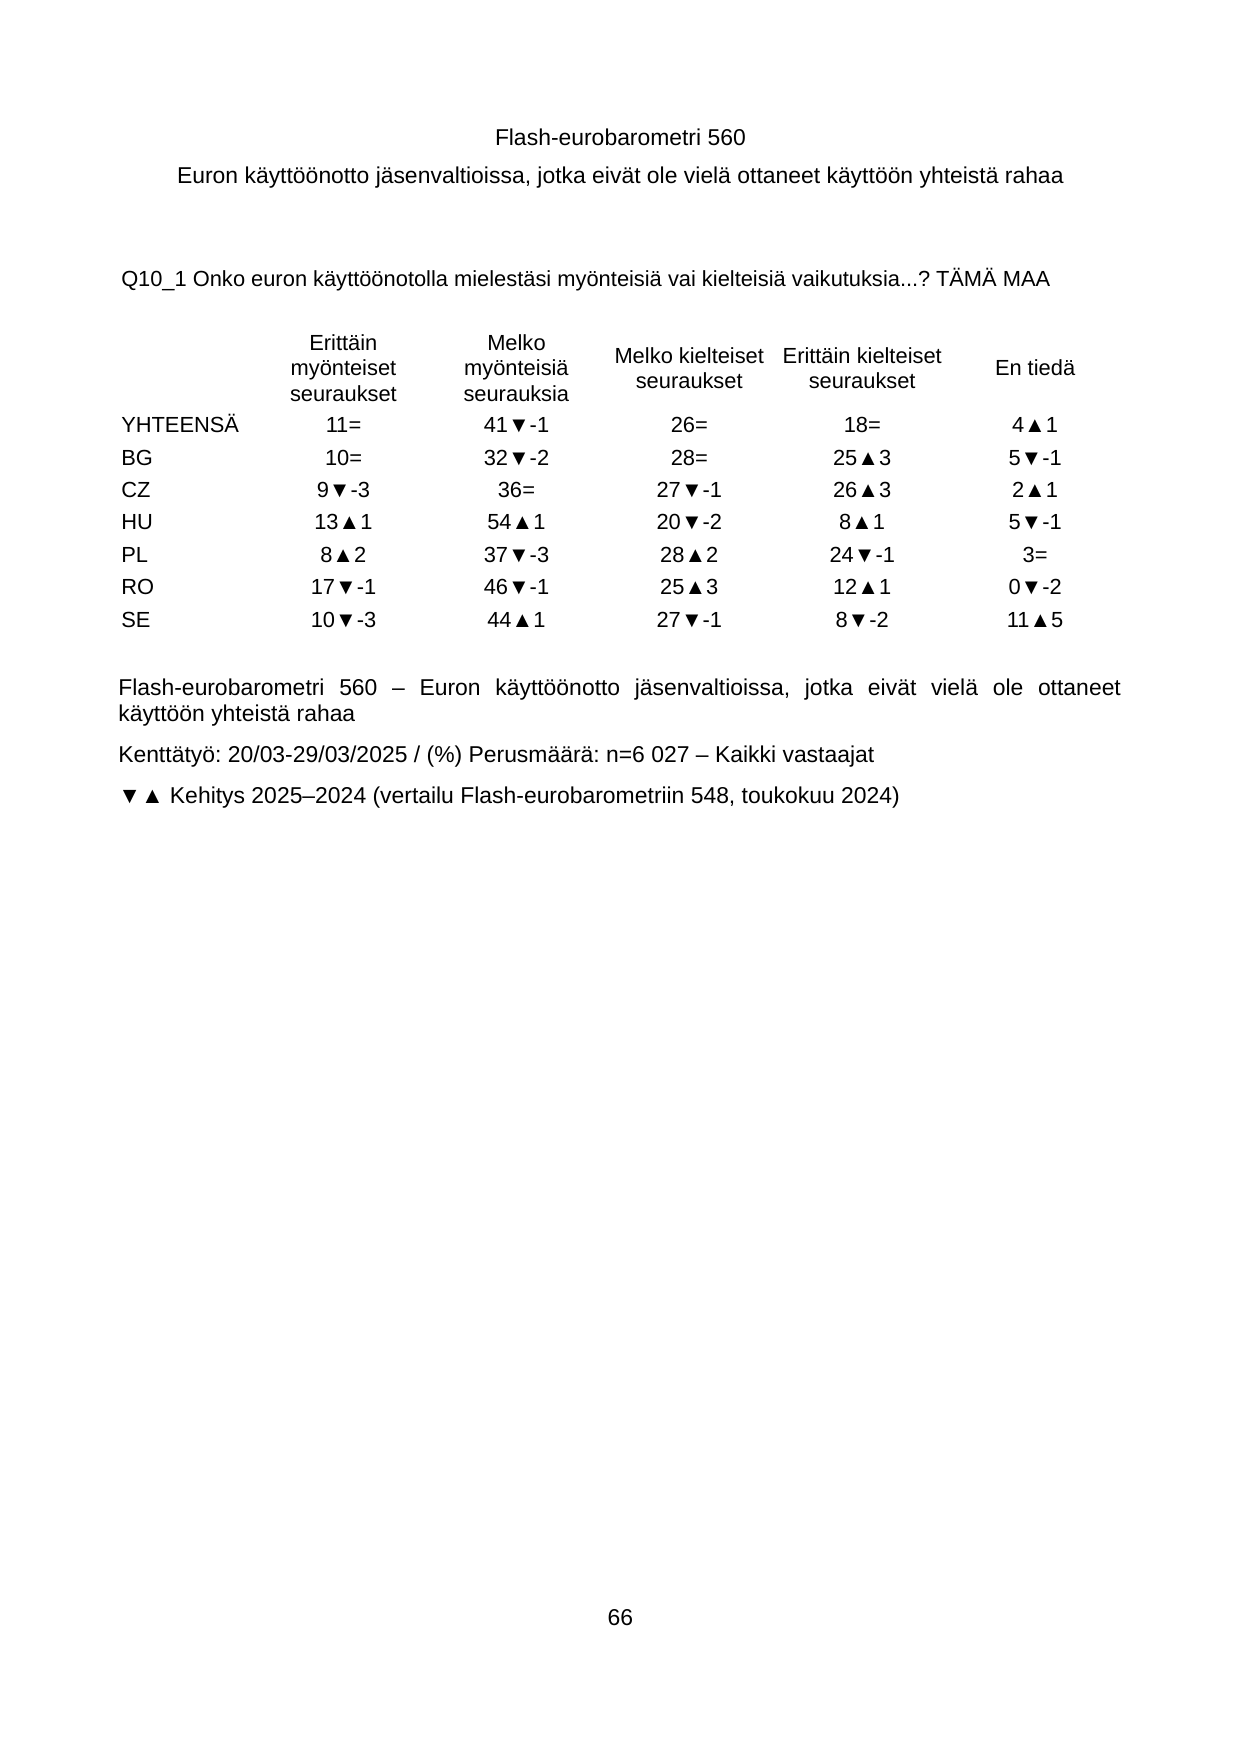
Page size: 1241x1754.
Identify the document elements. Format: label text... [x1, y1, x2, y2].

table_cell Erittäin myönteiset seuraukset [257, 327, 430, 408]
table_cell 11= [257, 409, 430, 441]
table_cell 11▲5 [949, 603, 1121, 635]
table_cell 3= [949, 538, 1121, 571]
table_cell 5▼-1 [949, 506, 1121, 538]
table_cell 10▼-3 [257, 603, 430, 635]
table_cell 2▲1 [949, 473, 1121, 506]
table_cell BG [118, 441, 257, 473]
table_cell 25▲3 [603, 571, 776, 603]
table_cell PL [118, 538, 257, 571]
table_cell En tiedä [949, 327, 1121, 408]
table_cell Erittäin kielteiset seuraukset [776, 327, 948, 408]
table_cell Melko myönteisiä seurauksia [430, 327, 603, 408]
table_cell YHTEENSÄ [118, 409, 257, 441]
table_cell RO [118, 571, 257, 603]
table_cell 37▼-3 [430, 538, 603, 571]
table_cell [776, 295, 948, 327]
table_cell 44▲1 [430, 603, 603, 635]
table_cell 5▼-1 [949, 441, 1121, 473]
table_cell SE [118, 603, 257, 635]
table_cell 25▲3 [776, 441, 948, 473]
text ▼▲ Kehitys 2025–2024 (vertailu Flash-eurobarometriin 548, toukokuu 2024) [118, 782, 1122, 808]
table_cell 12▲1 [776, 571, 948, 603]
table_cell Melko kielteiset seuraukset [603, 327, 776, 408]
text Kenttätyö: 20/03-29/03/2025 / (%) Perusmäärä: n=6 027 – Kaikki vastaajat [118, 741, 1122, 767]
text Flash-eurobarometri 560 – Euron käyttöönotto jäsenvaltioissa, jotka eivät vielä ole ottaneet käyttöön yhteistä rahaa [118, 673, 1122, 726]
table_cell [257, 295, 430, 327]
table_cell 28▲2 [603, 538, 776, 571]
table_cell 8▲2 [257, 538, 430, 571]
table_cell 36= [430, 473, 603, 506]
table_cell [603, 295, 776, 327]
table_cell 27▼-1 [603, 473, 776, 506]
table_cell 20▼-2 [603, 506, 776, 538]
table_cell CZ [118, 473, 257, 506]
table_cell 27▼-1 [603, 603, 776, 635]
table_cell 26▲3 [776, 473, 948, 506]
table_cell 24▼-1 [776, 538, 948, 571]
table_cell 18= [776, 409, 948, 441]
table_header Q10_1 Onko euron käyttöönotolla mielestäsi myönteisiä vai kielteisiä vaikutuksia...? TÄMÄ MAA [118, 262, 1121, 295]
table_cell 13▲1 [257, 506, 430, 538]
table_cell [430, 295, 603, 327]
table_cell 32▼-2 [430, 441, 603, 473]
table_cell [118, 327, 257, 408]
table_cell HU [118, 506, 257, 538]
table_cell 10= [257, 441, 430, 473]
table_cell 28= [603, 441, 776, 473]
table_cell 46▼-1 [430, 571, 603, 603]
table_cell 26= [603, 409, 776, 441]
table_cell 8▼-2 [776, 603, 948, 635]
table_cell 0▼-2 [949, 571, 1121, 603]
table_cell 8▲1 [776, 506, 948, 538]
table_cell 17▼-1 [257, 571, 430, 603]
table_cell [949, 295, 1121, 327]
table_cell 4▲1 [949, 409, 1121, 441]
table_cell [118, 295, 257, 327]
table_cell 54▲1 [430, 506, 603, 538]
table_cell 9▼-3 [257, 473, 430, 506]
table_cell 41▼-1 [430, 409, 603, 441]
